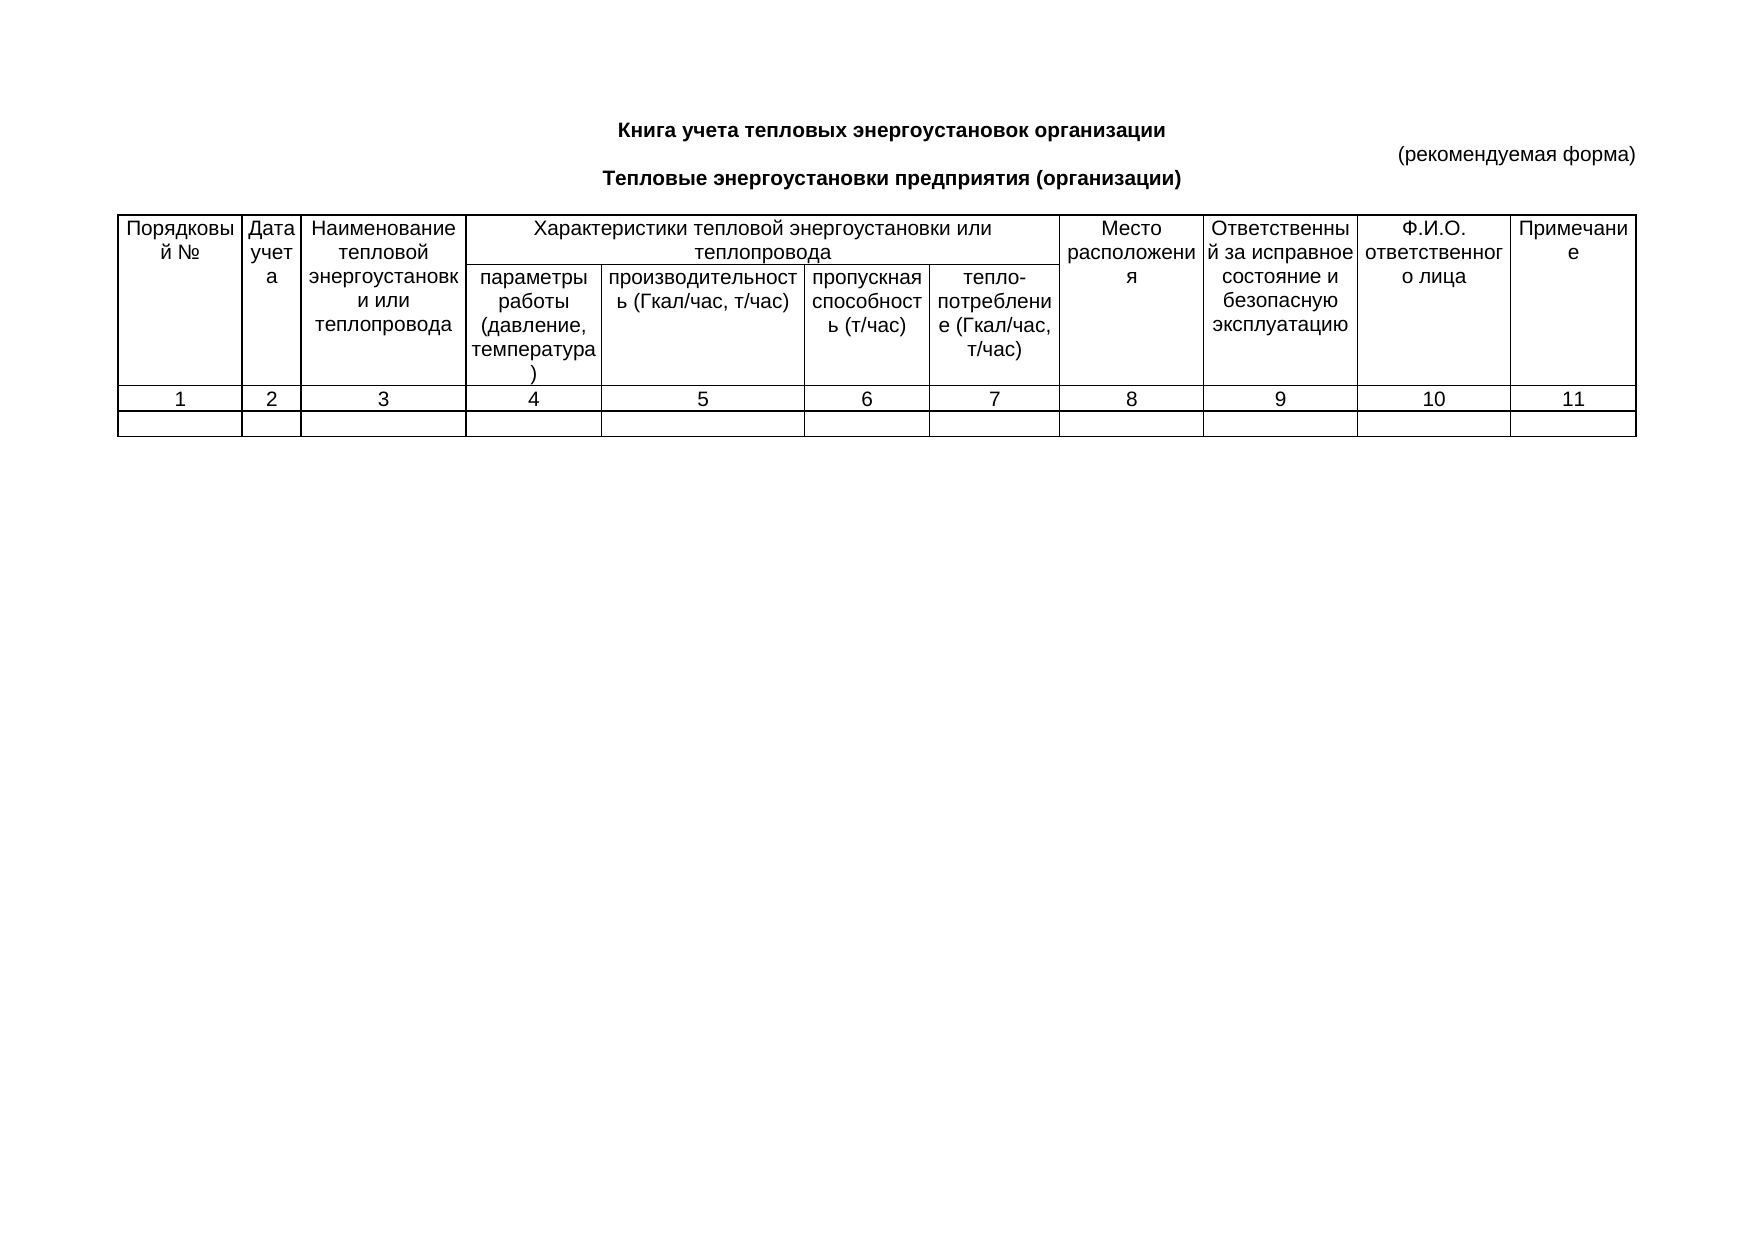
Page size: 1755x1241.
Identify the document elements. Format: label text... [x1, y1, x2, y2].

table_cell 9 [1204, 386, 1357, 410]
table_cell пропускная способность (т/час) [805, 265, 929, 385]
table_cell [467, 412, 601, 436]
table_cell [302, 412, 465, 436]
table_cell [1060, 412, 1203, 436]
table_cell [602, 412, 804, 436]
table_cell 7 [930, 386, 1059, 410]
table_header Примечание [1511, 216, 1635, 385]
table_cell [1204, 412, 1357, 436]
table_cell [119, 412, 241, 436]
text (рекомендуемая форма) [118, 142, 1636, 166]
table_cell тепло- потребление (Гкал/час, т/час) [930, 265, 1059, 385]
table_cell 8 [1060, 386, 1203, 410]
table_cell [1511, 412, 1635, 436]
table_cell 3 [302, 386, 465, 410]
table_cell 2 [243, 386, 300, 410]
table_cell 10 [1358, 386, 1510, 410]
table_cell [1358, 412, 1510, 436]
table_cell [930, 412, 1059, 436]
text Книга учета тепловых энергоустановок организации [118, 118, 1636, 142]
table_cell 1 [119, 386, 241, 410]
table_header Порядковый № [119, 216, 241, 385]
table_cell параметры работы (давление, температура) [467, 265, 601, 385]
table_cell 6 [805, 386, 929, 410]
table_header Ф.И.О. ответственного лица [1358, 216, 1510, 385]
table_cell производительность (Гкал/час, т/час) [602, 265, 804, 385]
table_header Место расположения [1060, 216, 1203, 385]
table_cell 4 [467, 386, 601, 410]
table_header Дата учета [243, 216, 300, 385]
table_cell 5 [602, 386, 804, 410]
table_cell [243, 412, 300, 436]
text Тепловые энергоустановки предприятия (организации) [118, 166, 1636, 190]
table_header Ответственный за исправное состояние и безопасную эксплуатацию [1204, 216, 1357, 385]
table_header Наименование тепловой энергоустановки или теплопровода [302, 216, 465, 385]
table_cell [805, 412, 929, 436]
table_cell 11 [1511, 386, 1635, 410]
table_header Характеристики тепловой энергоустановки или теплопровода [467, 216, 1059, 263]
